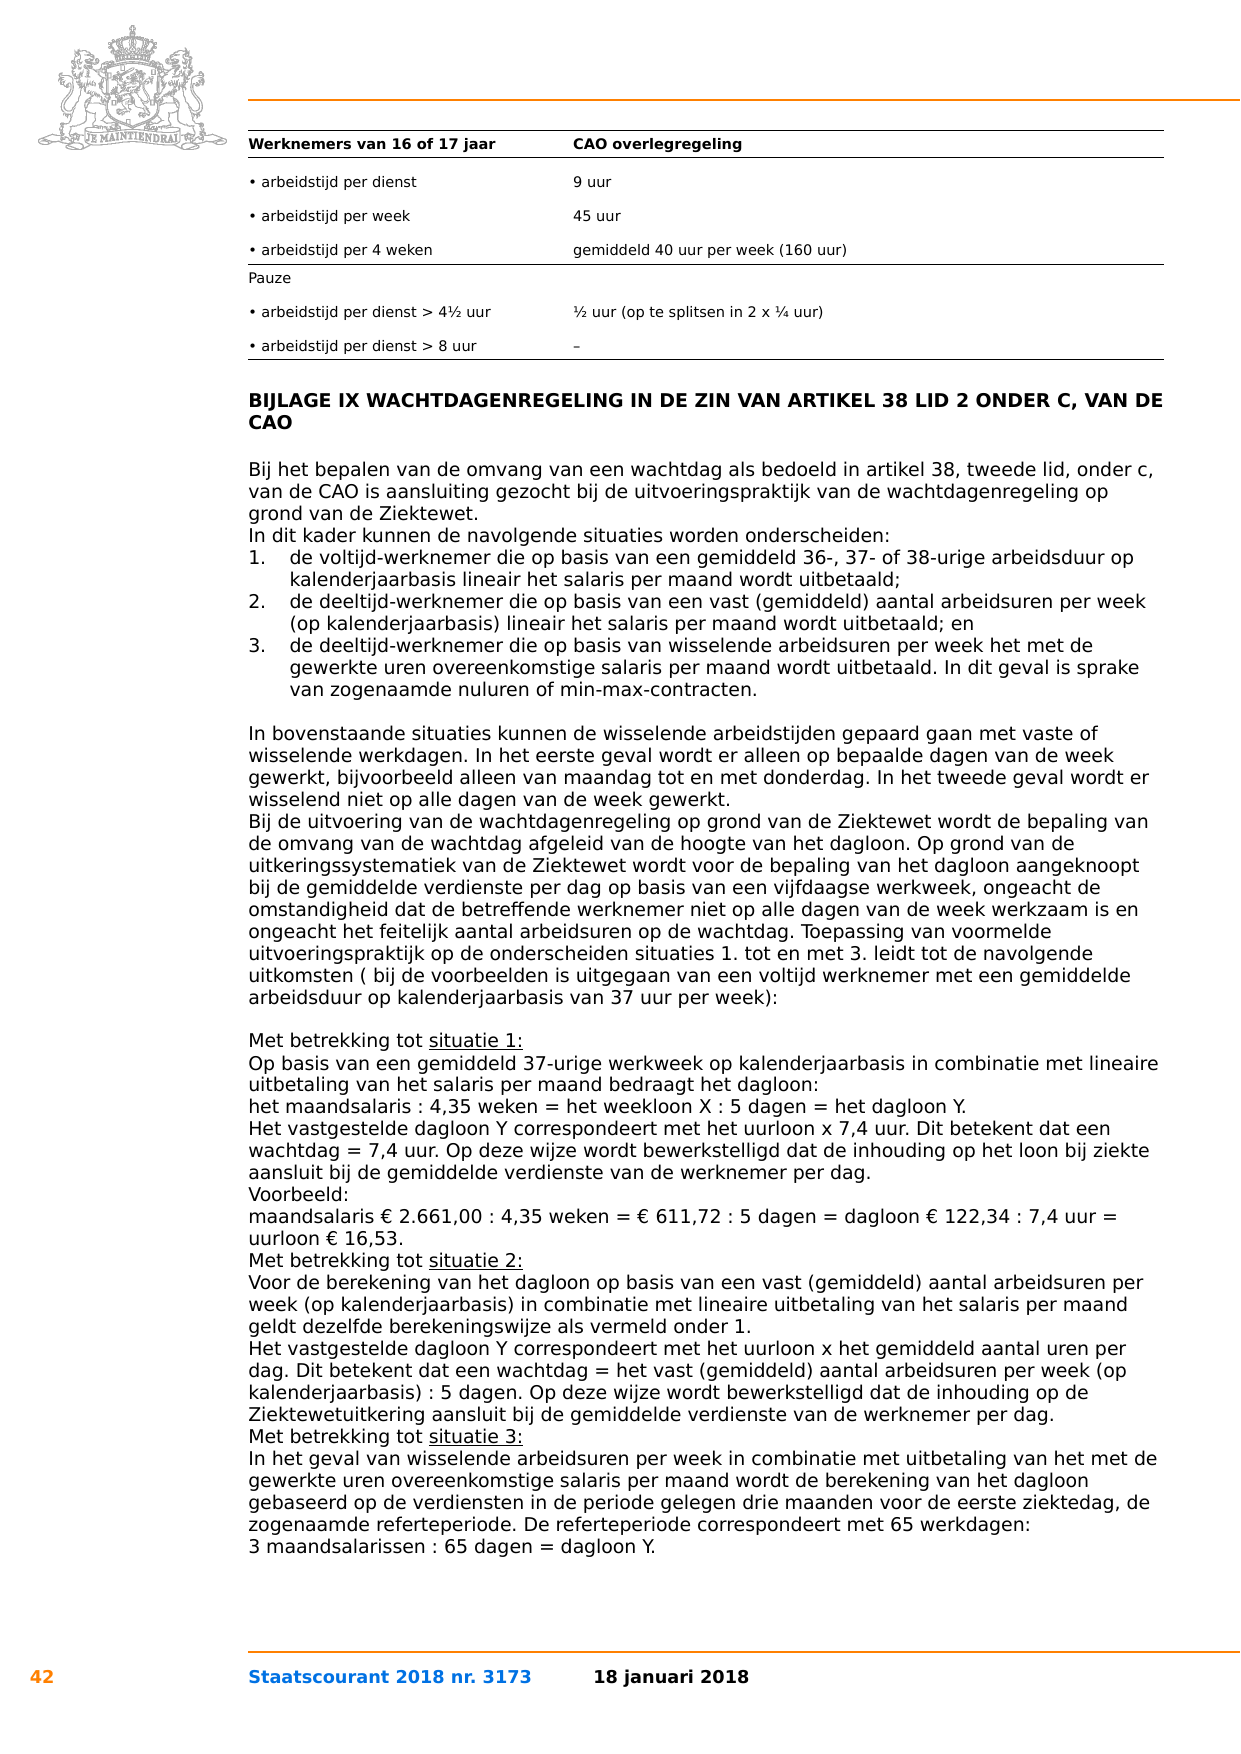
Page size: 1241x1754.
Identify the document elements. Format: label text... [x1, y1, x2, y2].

table_header Werknemers van 16 of 17 jaar [248, 131, 567, 157]
text Met betrekking tot situatie 1: [248, 1030, 1163, 1052]
text Bij het bepalen van de omvang van een wachtdag als bedoeld in artikel 38, tweede lid, onder c, van de CAO is aansluiting gezocht bij de uitvoeringspraktijk van de wachtdagenregeling op grond van de Ziektewet. [248, 459, 1163, 525]
text het maandsalaris : 4,35 weken = het weekloon X : 5 dagen = het dagloon Y. [248, 1096, 1163, 1118]
table_cell [567, 265, 1163, 287]
text 3 maandsalarissen : 65 dagen = dagloon Y. [248, 1536, 1163, 1558]
table_cell • arbeidstijd per dienst > 8 uur [248, 338, 567, 359]
table_header CAO overlegregeling [567, 131, 1163, 157]
text Bij de uitvoering van de wachtdagenregeling op grond van de Ziektewet wordt de bepaling van de omvang van de wachtdag afgeleid van de hoogte van het dagloon. Op grond van de uitkeringssystematiek van de Ziektewet wordt voor de bepaling van het dagloon aangeknoopt bij de gemiddelde verdienste per dag op basis van een vijfdaagse werkweek, ongeacht de omstandigheid dat de betreffende werknemer niet op alle dagen van de week werkzaam is en ongeacht het feitelijk aantal arbeidsuren op de wachtdag. Toepassing van voormelde uitvoeringspraktijk op de onderscheiden situaties 1. tot en met 3. leidt tot de navolgende uitkomsten ( bij de voorbeelden is uitgegaan van een voltijd werknemer met een gemiddelde arbeidsduur op kalenderjaarbasis van 37 uur per week): [248, 811, 1163, 1008]
text Met betrekking tot situatie 3: [248, 1426, 1163, 1448]
subtitle BIJLAGE IX WACHTDAGENREGELING IN DE ZIN VAN ARTIKEL 38 LID 2 ONDER C, VAN DE CAO [248, 390, 1163, 434]
table_cell [248, 158, 567, 174]
text In het geval van wisselende arbeidsuren per week in combinatie met uitbetaling van het met de gewerkte uren overeenkomstige salaris per maand wordt de berekening van het dagloon gebaseerd op de verdiensten in de periode gelegen drie maanden voor de eerste ziektedag, de zogenaamde referteperiode. De referteperiode correspondeert met 65 werkdagen: [248, 1448, 1163, 1536]
text Voorbeeld: [248, 1184, 1163, 1206]
text Met betrekking tot situatie 2: [248, 1250, 1163, 1272]
table_cell • arbeidstijd per dienst > 4½ uur [248, 304, 567, 321]
table_cell • arbeidstijd per 4 weken [248, 242, 567, 264]
text Het vastgestelde dagloon Y correspondeert met het uurloon x 7,4 uur. Dit betekent dat een wachtdag = 7,4 uur. Op deze wijze wordt bewerkstelligd dat de inhouding op het loon bij ziekte aansluit bij de gemiddelde verdienste van de werknemer per dag. [248, 1118, 1163, 1184]
table_cell 9 uur [567, 174, 1163, 191]
table_cell • arbeidstijd per week [248, 208, 567, 225]
text Voor de berekening van het dagloon op basis van een vast (gemiddeld) aantal arbeidsuren per week (op kalenderjaarbasis) in combinatie met lineaire uitbetaling van het salaris per maand geldt dezelfde berekeningswijze als vermeld onder 1. [248, 1272, 1163, 1338]
text 2. de deeltijd-werknemer die op basis van een vast (gemiddeld) aantal arbeidsuren per week (op kalenderjaarbasis) lineair het salaris per maand wordt uitbetaald; en [248, 591, 1163, 635]
table_cell [567, 321, 1163, 337]
table_cell [248, 321, 567, 337]
table_cell • arbeidstijd per dienst [248, 174, 567, 191]
text In dit kader kunnen de navolgende situaties worden onderscheiden: [248, 525, 1163, 547]
text maandsalaris € 2.661,00 : 4,35 weken = € 611,72 : 5 dagen = dagloon € 122,34 : 7,4 uur = uurloon € 16,53. [248, 1206, 1163, 1250]
table_cell 45 uur [567, 208, 1163, 225]
table_cell [567, 287, 1163, 303]
text In bovenstaande situaties kunnen de wisselende arbeidstijden gepaard gaan met vaste of wisselende werkdagen. In het eerste geval wordt er alleen op bepaalde dagen van de week gewerkt, bijvoorbeeld alleen van maandag tot en met donderdag. In het tweede geval wordt er wisselend niet op alle dagen van de week gewerkt. [248, 723, 1163, 811]
picture [38, 25, 227, 150]
table_cell Pauze [248, 265, 567, 287]
table_cell [567, 158, 1163, 174]
table_cell [567, 191, 1163, 208]
table_cell [567, 225, 1163, 242]
text 1. de voltijd-werknemer die op basis van een gemiddeld 36-, 37- of 38-urige arbeidsduur op kalenderjaarbasis lineair het salaris per maand wordt uitbetaald; [248, 547, 1163, 591]
table_cell [248, 225, 567, 242]
table_cell [248, 191, 567, 208]
table_cell gemiddeld 40 uur per week (160 uur) [567, 242, 1163, 264]
text Het vastgestelde dagloon Y correspondeert met het uurloon x het gemiddeld aantal uren per dag. Dit betekent dat een wachtdag = het vast (gemiddeld) aantal arbeidsuren per week (op kalenderjaarbasis) : 5 dagen. Op deze wijze wordt bewerkstelligd dat de inhouding op de Ziektewetuitkering aansluit bij de gemiddelde verdienste van de werknemer per dag. [248, 1338, 1163, 1426]
text Op basis van een gemiddeld 37-urige werkweek op kalenderjaarbasis in combinatie met lineaire uitbetaling van het salaris per maand bedraagt het dagloon: [248, 1052, 1163, 1096]
table_cell ½ uur (op te splitsen in 2 x ¼ uur) [567, 304, 1163, 321]
table_cell [248, 287, 567, 303]
table_cell – [567, 338, 1163, 359]
text 3. de deeltijd-werknemer die op basis van wisselende arbeidsuren per week het met de gewerkte uren overeenkomstige salaris per maand wordt uitbetaald. In dit geval is sprake van zogenaamde nuluren of min-max-contracten. [248, 635, 1163, 701]
